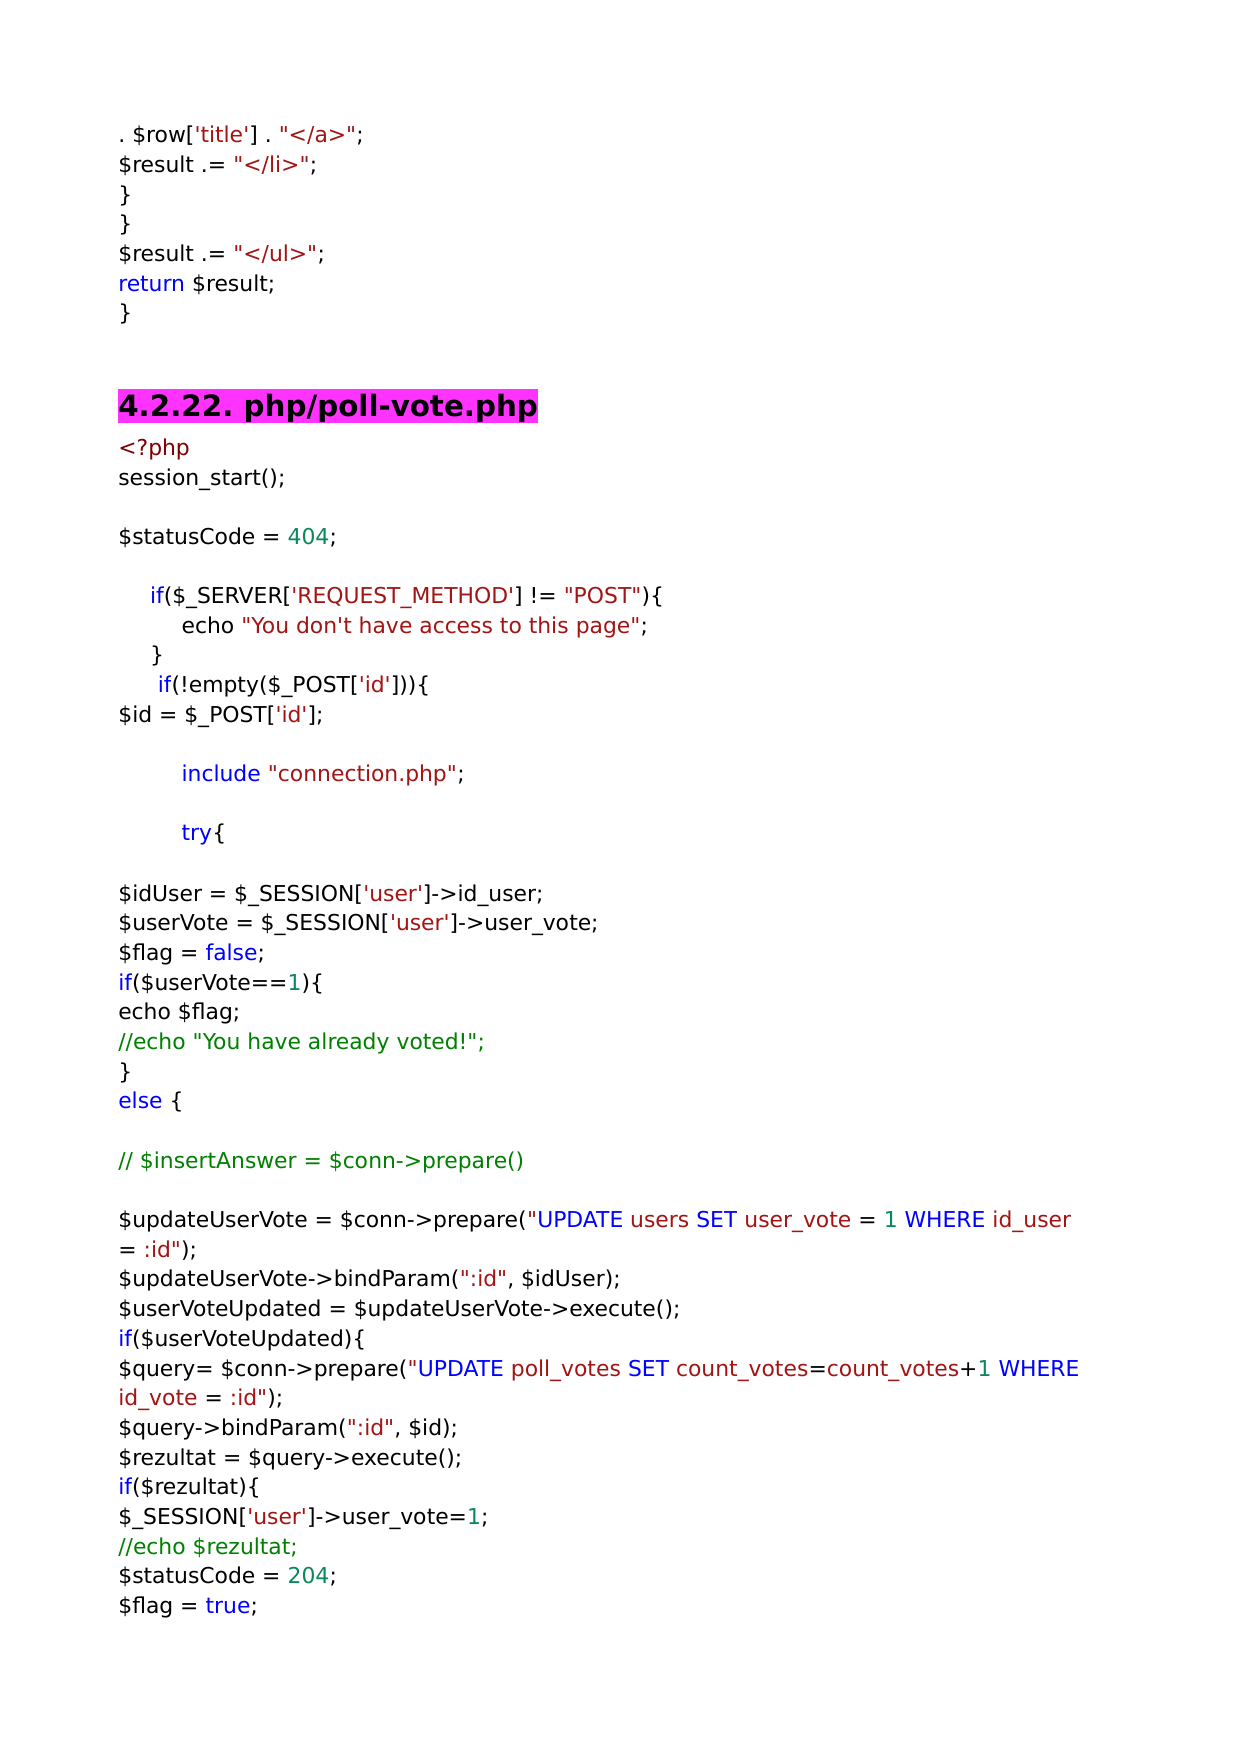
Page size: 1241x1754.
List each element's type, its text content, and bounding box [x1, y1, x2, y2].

text $_SESSION['user']->user_vote=1; [118, 1500, 1122, 1529]
text } [118, 177, 1122, 207]
text $rezultat = $query->execute(); [118, 1441, 1122, 1470]
text $statusCode = 404; [118, 520, 1122, 550]
text $idUser = $_SESSION['user']->id_user; [118, 876, 1122, 906]
text $id = $_POST['id']; [118, 698, 1122, 728]
text } [118, 639, 1122, 669]
subtitle 4.2.22. php/poll-vote.php [118, 389, 1122, 423]
text session_start(); [118, 461, 1122, 491]
text if($_SERVER['REQUEST_METHOD'] != "POST"){ [118, 579, 1122, 609]
text $result .= "</li>"; [118, 148, 1122, 177]
text try{ [118, 817, 1122, 847]
text $flag = false; [118, 936, 1122, 966]
text if($userVoteUpdated){ [118, 1322, 1122, 1351]
text if($userVote==1){ [118, 966, 1122, 995]
text } [118, 296, 1122, 326]
text } [118, 207, 1122, 237]
text $query= $conn->prepare("UPDATE poll_votes SET count_votes=count_votes+1 WHERE id_vote = :id"); [118, 1351, 1122, 1411]
text echo "You don't have access to this page"; [118, 609, 1122, 639]
text $userVote = $_SESSION['user']->user_vote; [118, 906, 1122, 936]
text else { [118, 1084, 1122, 1114]
text $query->bindParam(":id", $id); [118, 1411, 1122, 1441]
text $updateUserVote = $conn->prepare("UPDATE users SET user_vote = 1 WHERE id_user = :id"); [118, 1203, 1122, 1262]
text } [118, 1054, 1122, 1084]
text $flag = true; [118, 1589, 1122, 1619]
text //echo "You have already voted!"; [118, 1025, 1122, 1054]
text //echo $rezultat; [118, 1529, 1122, 1559]
text $result .= "</ul>"; [118, 237, 1122, 267]
text <?php [118, 435, 1122, 461]
text if($rezultat){ [118, 1470, 1122, 1500]
text $statusCode = 204; [118, 1559, 1122, 1589]
text echo $flag; [118, 995, 1122, 1025]
text include "connection.php"; [118, 758, 1122, 787]
text $userVoteUpdated = $updateUserVote->execute(); [118, 1292, 1122, 1322]
text // $insertAnswer = $conn->prepare() [118, 1144, 1122, 1173]
text $updateUserVote->bindParam(":id", $idUser); [118, 1262, 1122, 1292]
text return $result; [118, 267, 1122, 296]
text if(!empty($_POST['id'])){ [118, 669, 1122, 698]
text . $row['title'] . "</a>"; [118, 118, 1122, 148]
